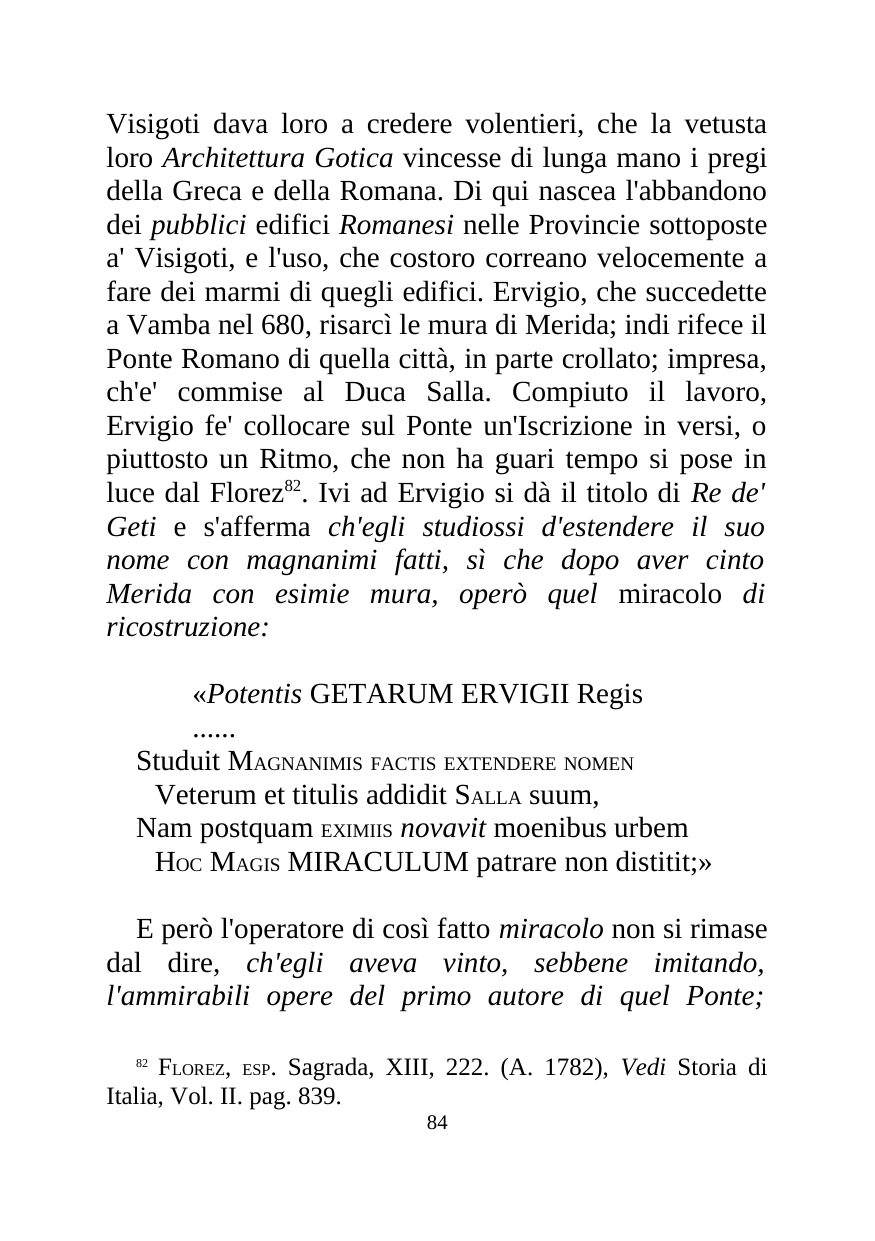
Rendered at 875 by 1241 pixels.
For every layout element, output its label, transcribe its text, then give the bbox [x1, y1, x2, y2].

text Veterum et titulis addidit Salla suum, [125, 777, 768, 811]
text E però l'operatore di così fatto miracolo non si rimase dal dire, ch'egli aveva vinto, sebbene imitando, l'ammirabili opere del primo autore di quel Ponte; [106, 911, 768, 1012]
text Studuit Magnanimis factis extendere nomen [106, 743, 768, 777]
text «Potentis GETARUM ERVIGII Regis [162, 676, 768, 710]
text Visigoti dava loro a credere volentieri, che la vetusta loro Architettura Gotica vincesse di lunga mano i pregi della Greca e della Romana. Di qui nascea l'abbandono dei pubblici edifici Romanesi nelle Provincie sottoposte a' Visigoti, e l'uso, che costoro correano velocemente a fare dei marmi di quegli edifici. Ervigio, che succedette a Vamba nel 680, risarcì le mura di Merida; indi rifece il Ponte Romano di quella città, in parte crollato; impresa, ch'e' commise al Duca Salla. Compiuto il lavoro, Ervigio fe' collocare sul Ponte un'Iscrizione in versi, o piuttosto un Ritmo, che non ha guari tempo si pose in luce dal Florez. Ivi ad Ervigio si dà il titolo di Re de' Geti e s'afferma ch'egli studiossi d'estendere il suo nome con magnanimi fatti, sì che dopo aver cinto Merida con esimie mura, operò quel miracolo di ricostruzione: [106, 106, 768, 643]
text Hoc Magis MIRACULUM patrare non distitit;» [125, 844, 768, 878]
text Florez, esp. Sagrada, XIII, 222. (A. 1782), Vedi Storia di Italia, Vol. II. pag. 839. [106, 1052, 768, 1110]
text Nam postquam eximiis novavit moenibus urbem [106, 811, 768, 844]
text ...... [162, 710, 768, 743]
